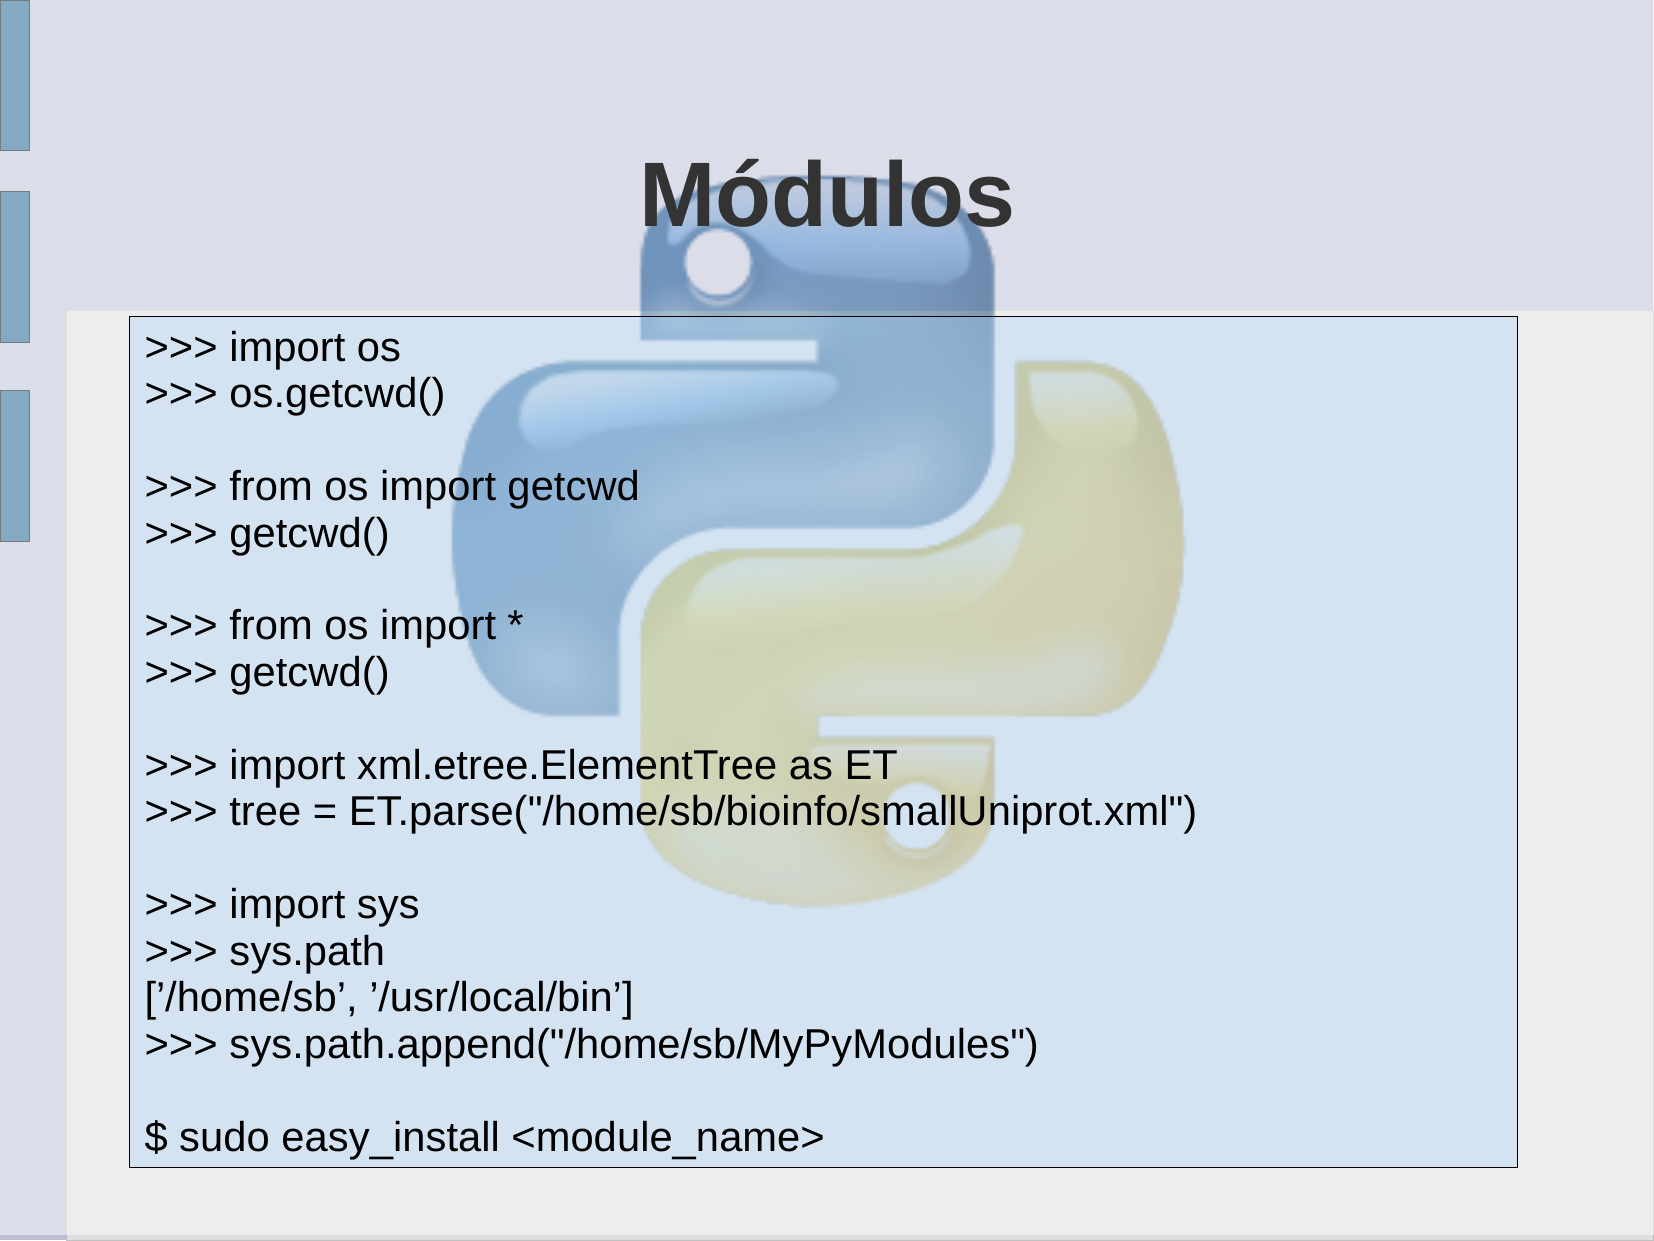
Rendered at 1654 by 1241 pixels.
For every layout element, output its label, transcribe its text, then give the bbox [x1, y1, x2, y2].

title Módulos [121, 91, 1534, 299]
text_box >>> import os >>> os.getcwd() >>> from os import getcwd >>> getcwd() >>> from os import * >>> getcwd() >>> import xml.etree.ElementTree as ET >>> tree = ET.parse("/home/sb/bioinfo/smallUniprot.xml") >>> import sys >>> sys.path [’/home/sb’, ’/usr/local/bin’] >>> sys.path.append("/home/sb/MyPyModules") $ sudo easy_install <module_name> [129, 316, 1518, 1168]
picture [0, 0, 1654, 1235]
